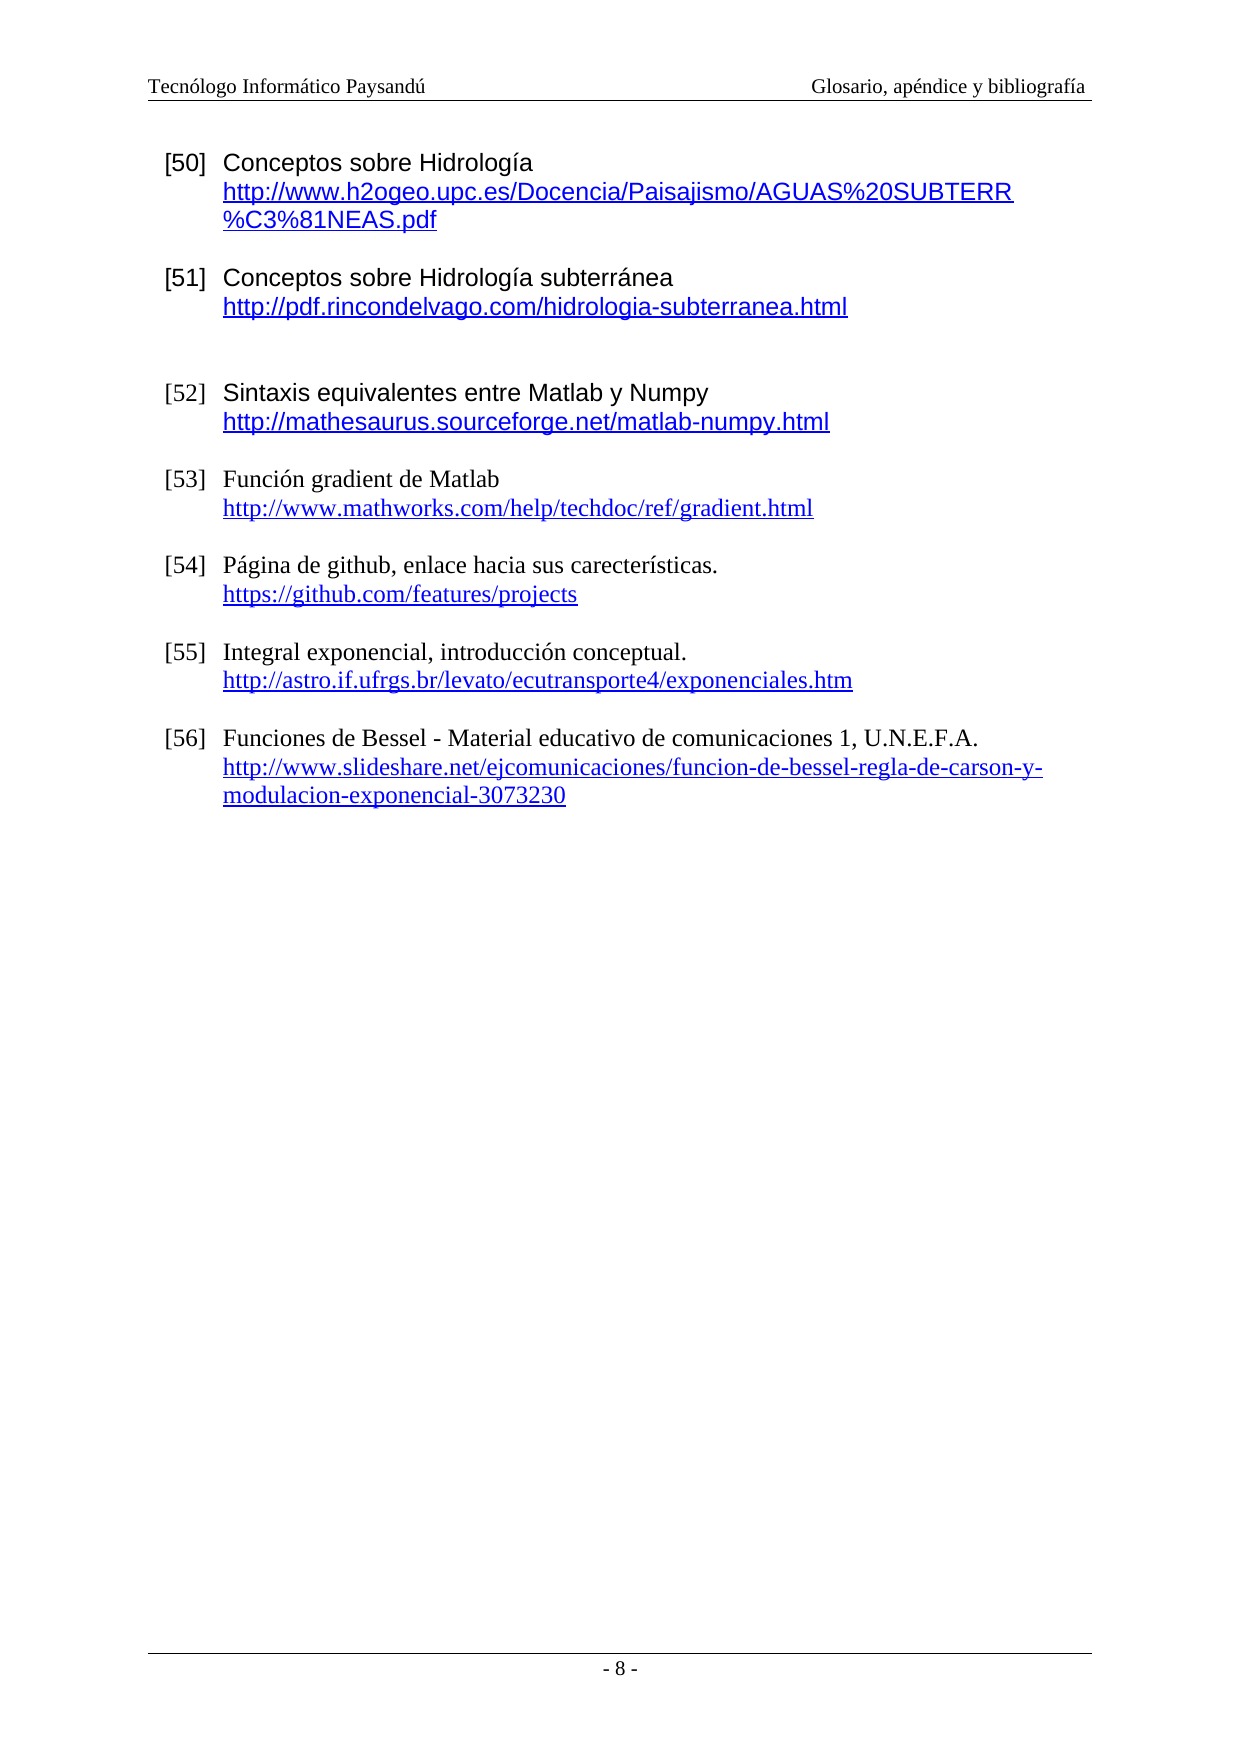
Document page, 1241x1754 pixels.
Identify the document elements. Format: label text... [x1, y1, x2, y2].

list http://www.mathworks.com/help/techdoc/ref/gradient.html [185, 493, 1092, 522]
list http://www.slideshare.net/ejcomunicaciones/funcion-de-bessel-regla-de-carson-y-modulacion-exponencial-3073230 [185, 752, 1092, 809]
list Conceptos sobre Hidrología subterránea [185, 263, 1092, 291]
list http://mathesaurus.sourceforge.net/matlab-numpy.html [185, 407, 1092, 435]
list https://github.com/features/projects [185, 579, 1092, 608]
list Función gradient de Matlab [185, 464, 1092, 493]
list http://astro.if.ufrgs.br/levato/ecutransporte4/exponenciales.htm [185, 665, 1092, 694]
list Página de github, enlace hacia sus carecterísticas. [185, 550, 1092, 579]
list Funciones de Bessel - Material educativo de comunicaciones 1, U.N.E.F.A. [185, 723, 1092, 752]
list http://www.h2ogeo.upc.es/Docencia/Paisajismo/AGUAS%20SUBTERR%C3%81NEAS.pdf [185, 176, 1092, 234]
list Sintaxis equivalentes entre Matlab y Numpy [185, 378, 1092, 407]
list Integral exponencial, introducción conceptual. [185, 637, 1092, 665]
list http://pdf.rincondelvago.com/hidrologia-subterranea.html [185, 291, 1092, 320]
list Conceptos sobre Hidrología [185, 148, 1092, 176]
